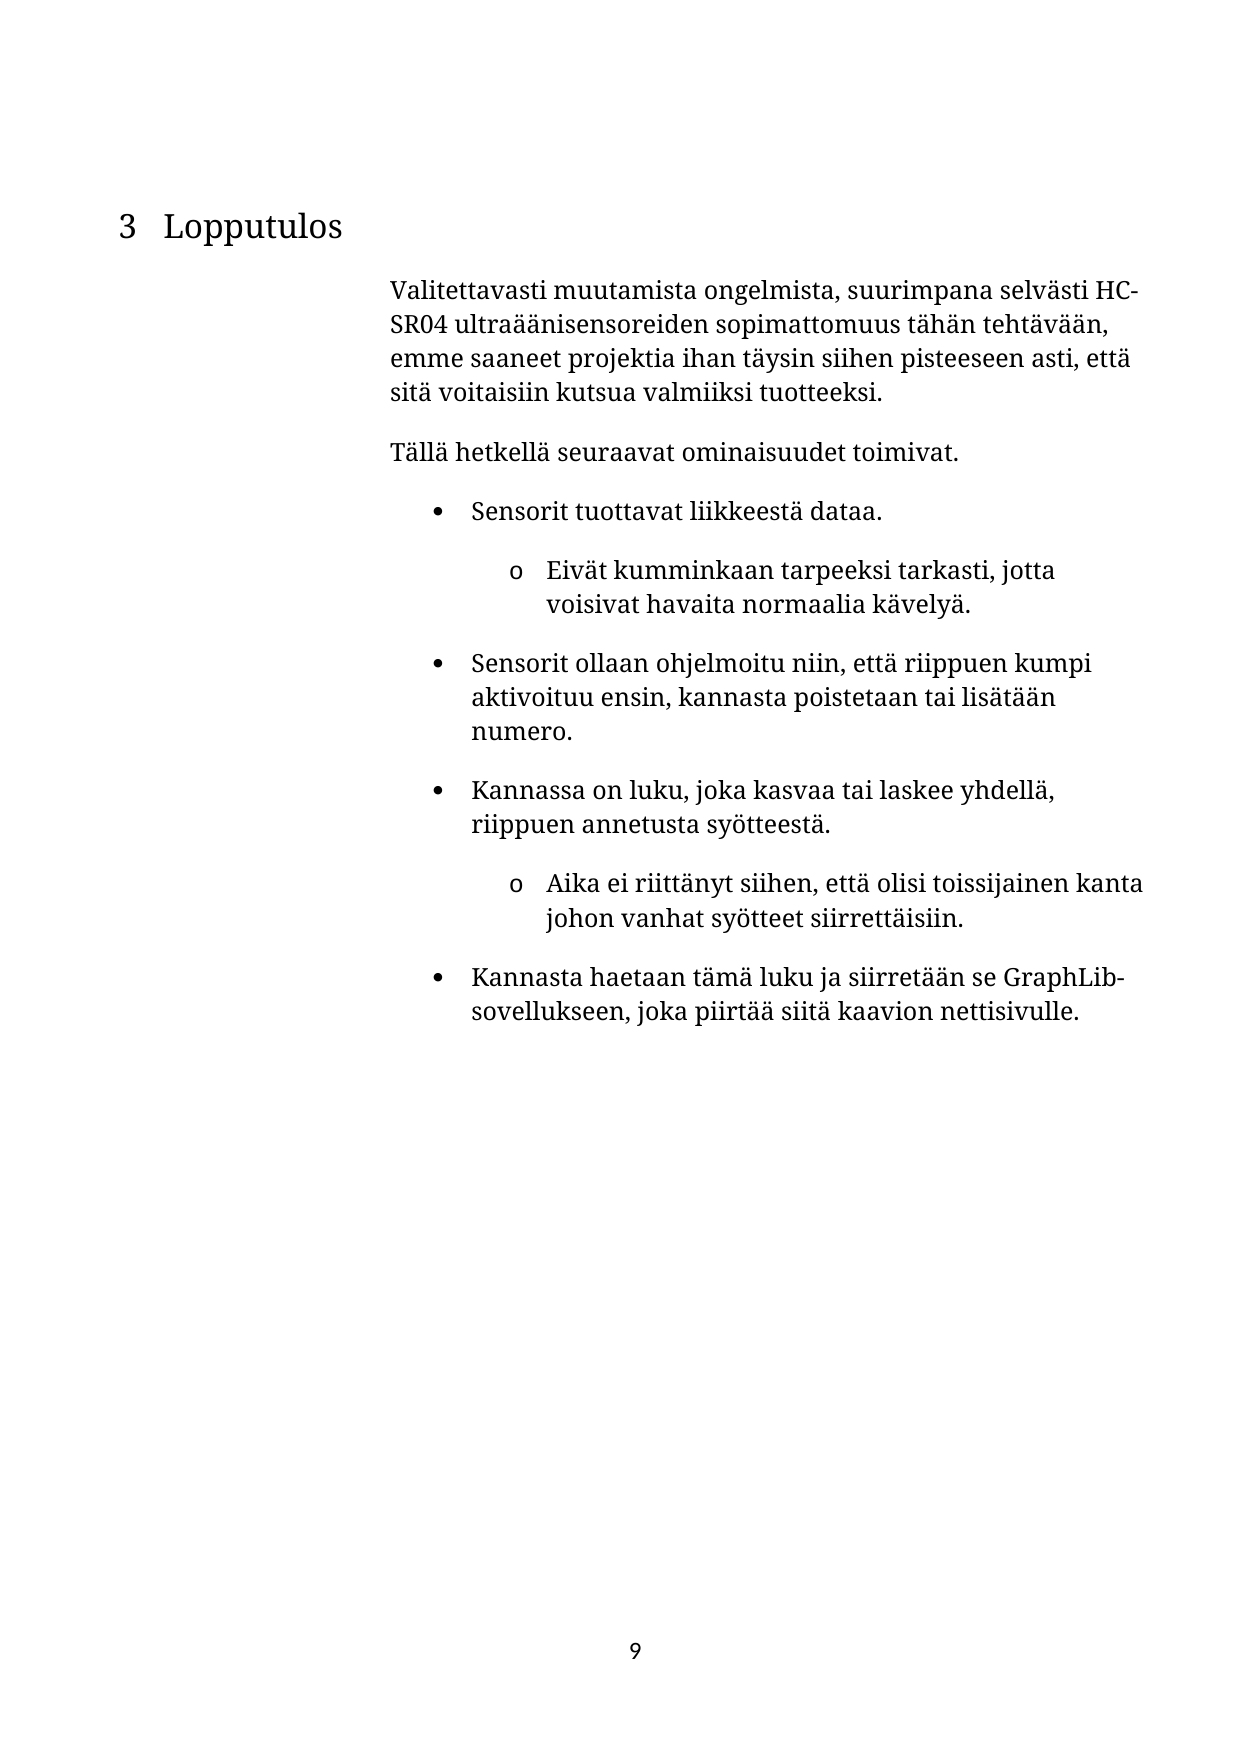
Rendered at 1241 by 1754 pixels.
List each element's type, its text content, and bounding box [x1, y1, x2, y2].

list Aika ei riittänyt siihen, että olisi toissijainen kanta johon vanhat syötteet siirrettäisiin. [509, 866, 1152, 934]
list Kannasta haetaan tämä luku ja siirretään se GraphLib-sovellukseen, joka piirtää siitä kaavion nettisivulle. [434, 959, 1152, 1027]
list Kannassa on luku, joka kasvaa tai laskee yhdellä, riippuen annetusta syötteestä. [434, 773, 1152, 841]
list Sensorit tuottavat liikkeestä dataa. [434, 493, 1152, 527]
list Sensorit ollaan ohjelmoitu niin, että riippuen kumpi aktivoituu ensin, kannasta poistetaan tai lisätään numero. [434, 646, 1152, 748]
subtitle Lopputulos [118, 202, 1152, 248]
text Valitettavasti muutamista ongelmista, suurimpana selvästi HC-SR04 ultraäänisensoreiden sopimattomuus tähän tehtävään, emme saaneet projektia ihan täysin siihen pisteeseen asti, että sitä voitaisiin kutsua valmiiksi tuotteeksi. [390, 273, 1152, 409]
list Eivät kumminkaan tarpeeksi tarkasti, jotta voisivat havaita normaalia kävelyä. [509, 552, 1152, 621]
text Tällä hetkellä seuraavat ominaisuudet toimivat. [390, 434, 1152, 468]
